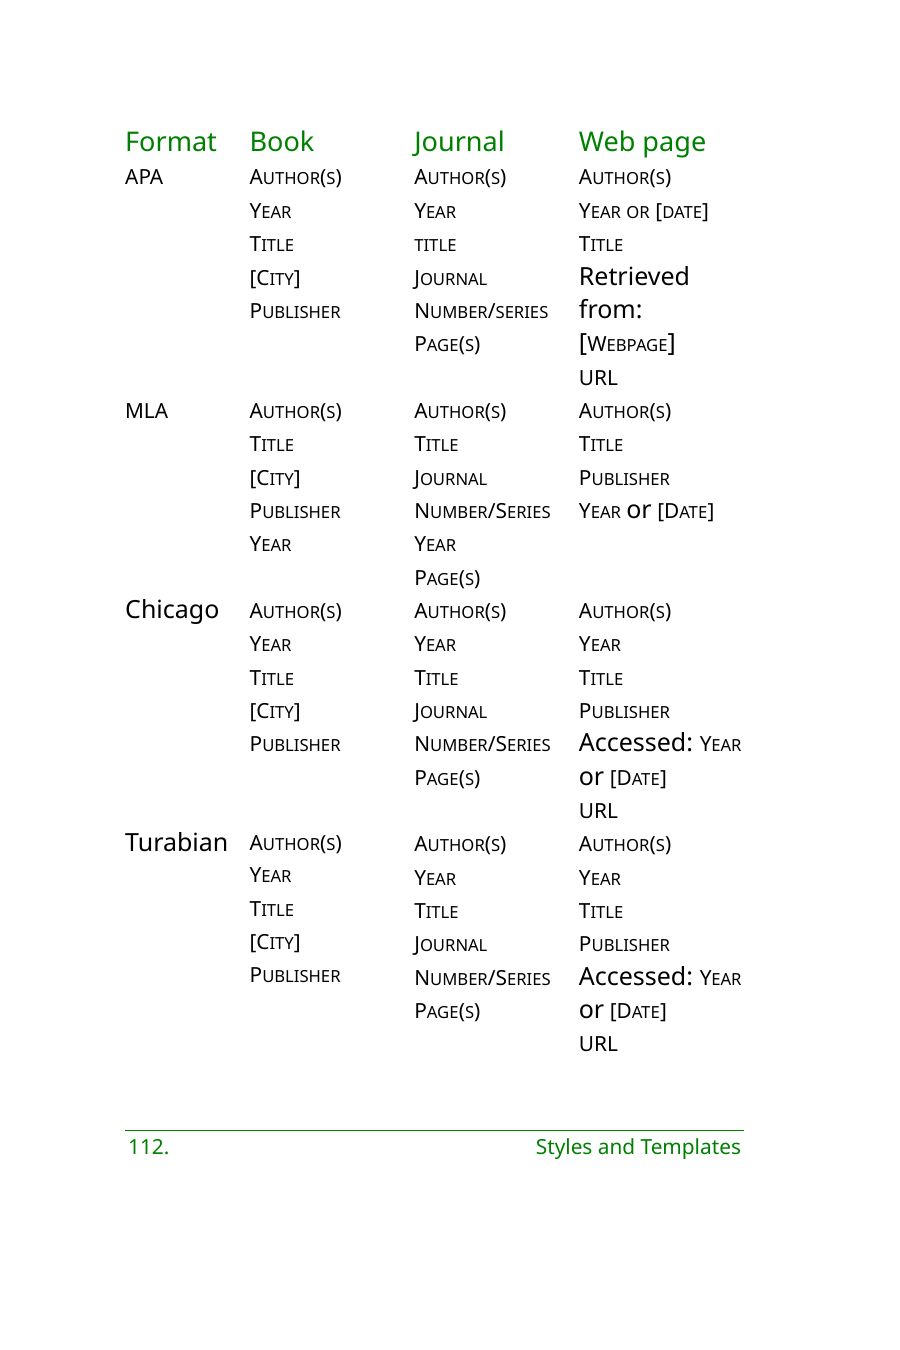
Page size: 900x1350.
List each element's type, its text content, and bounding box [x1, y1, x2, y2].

table_header Book [249, 125, 414, 158]
table_cell Author(s) Year Title Publisher Accessed: Year or [Date] URL [579, 592, 744, 825]
table_header Web page [579, 125, 744, 158]
table_cell Author(s) Year Title [City] Publisher [249, 592, 414, 825]
table_cell APA [125, 158, 249, 392]
table_cell Author(s) Year or [date] Title Retrieved from: [Webpage] URL [579, 158, 744, 392]
table_cell Author(s) Title [City] Publisher Year [249, 392, 414, 592]
table_header Journal [414, 125, 579, 158]
table_cell Author(s) Title Journal Number/Series Year Page(s) [414, 392, 579, 592]
table_cell MLA [125, 392, 249, 592]
table_cell Author(s) Title Publisher Year or [Date] [579, 392, 744, 592]
table_cell Author(s) Year Title Publisher Accessed: Year or [Date] URL [579, 825, 744, 1092]
table_cell Author(s) Year Title [City] Publisher [249, 825, 414, 1092]
table_cell Author(s) Year title Journal Number/series Page(s) [414, 158, 579, 392]
table_cell Author(s) Year Title Journal Number/Series Page(s) [414, 825, 579, 1092]
table_header Format [125, 125, 249, 158]
table_cell Chicago [125, 592, 249, 825]
table_cell Turabian [125, 825, 249, 1092]
table_cell Author(s) Year Title [City] Publisher [249, 158, 414, 392]
table_cell Author(s) Year Title Journal Number/Series Page(s) [414, 592, 579, 825]
